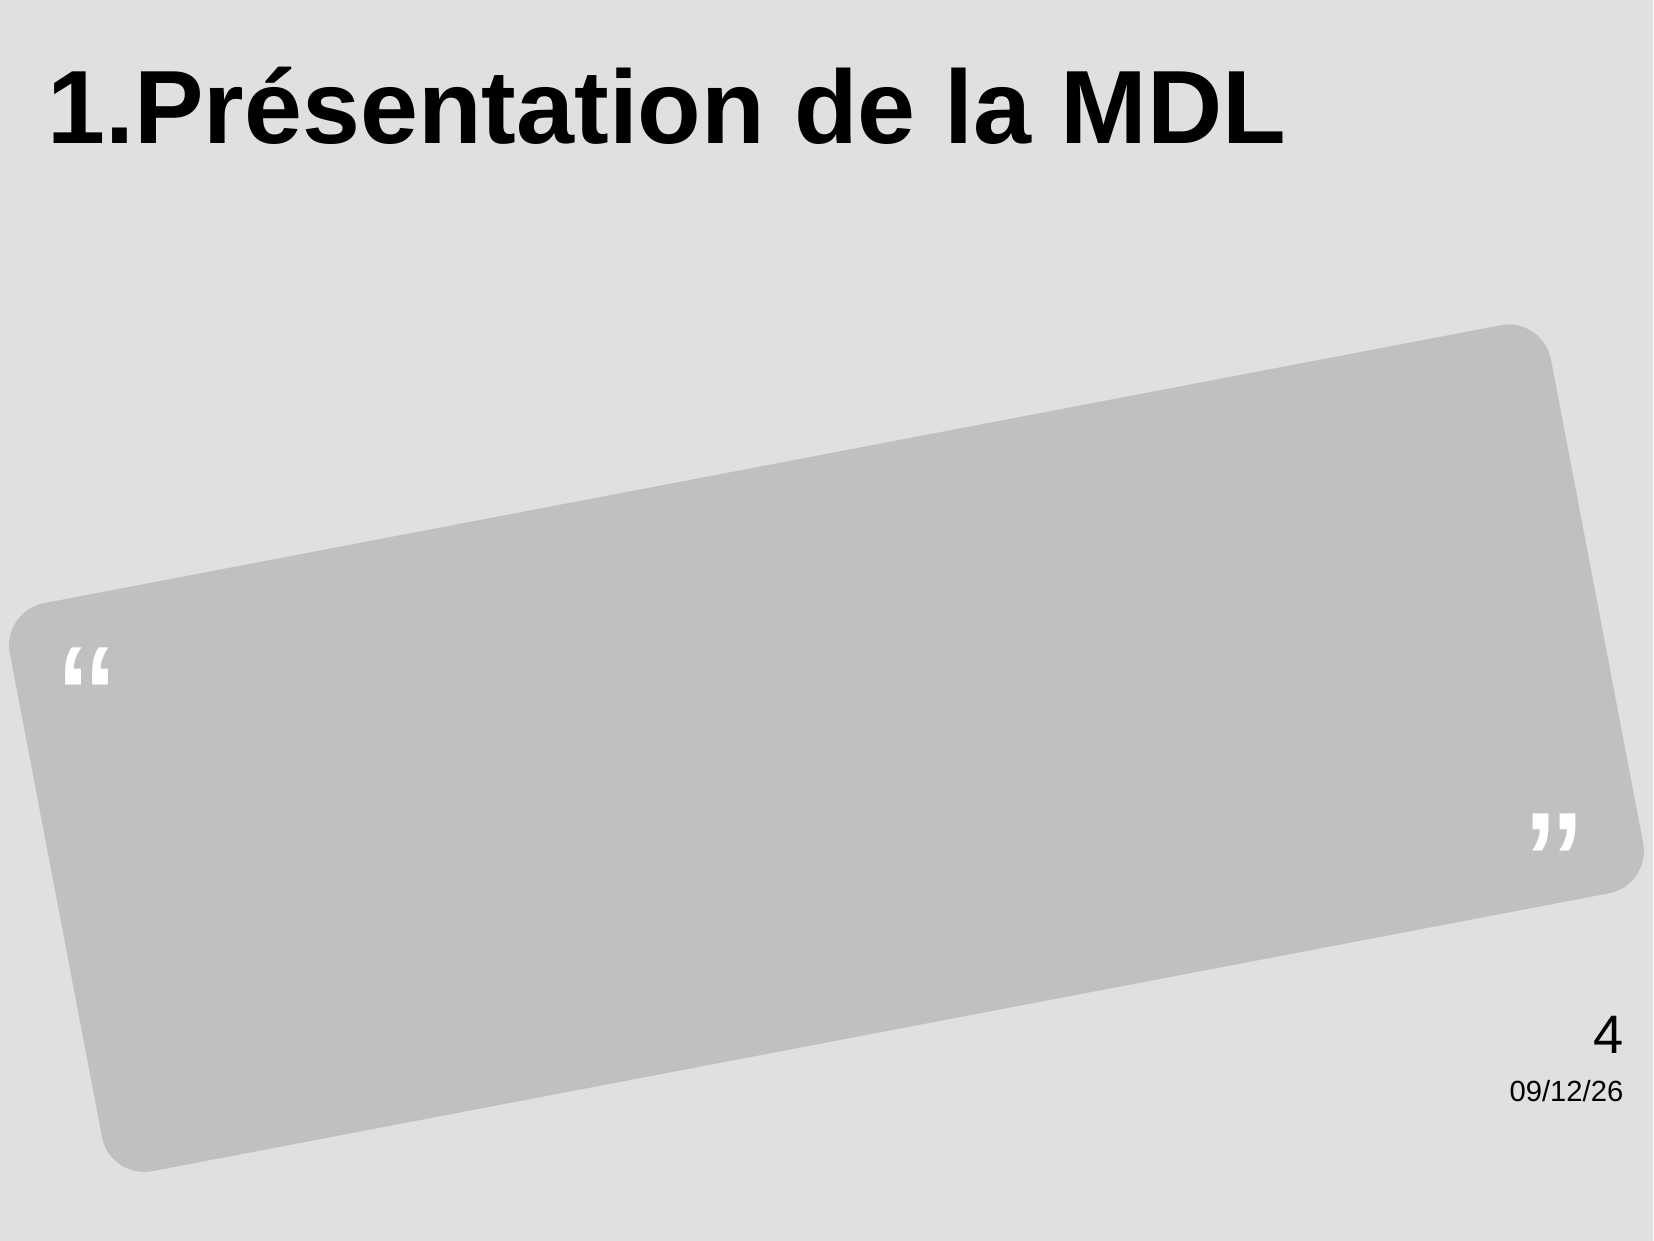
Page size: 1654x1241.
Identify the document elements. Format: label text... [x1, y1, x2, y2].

title 1.Présentation de la MDL [47, 3, 1536, 212]
